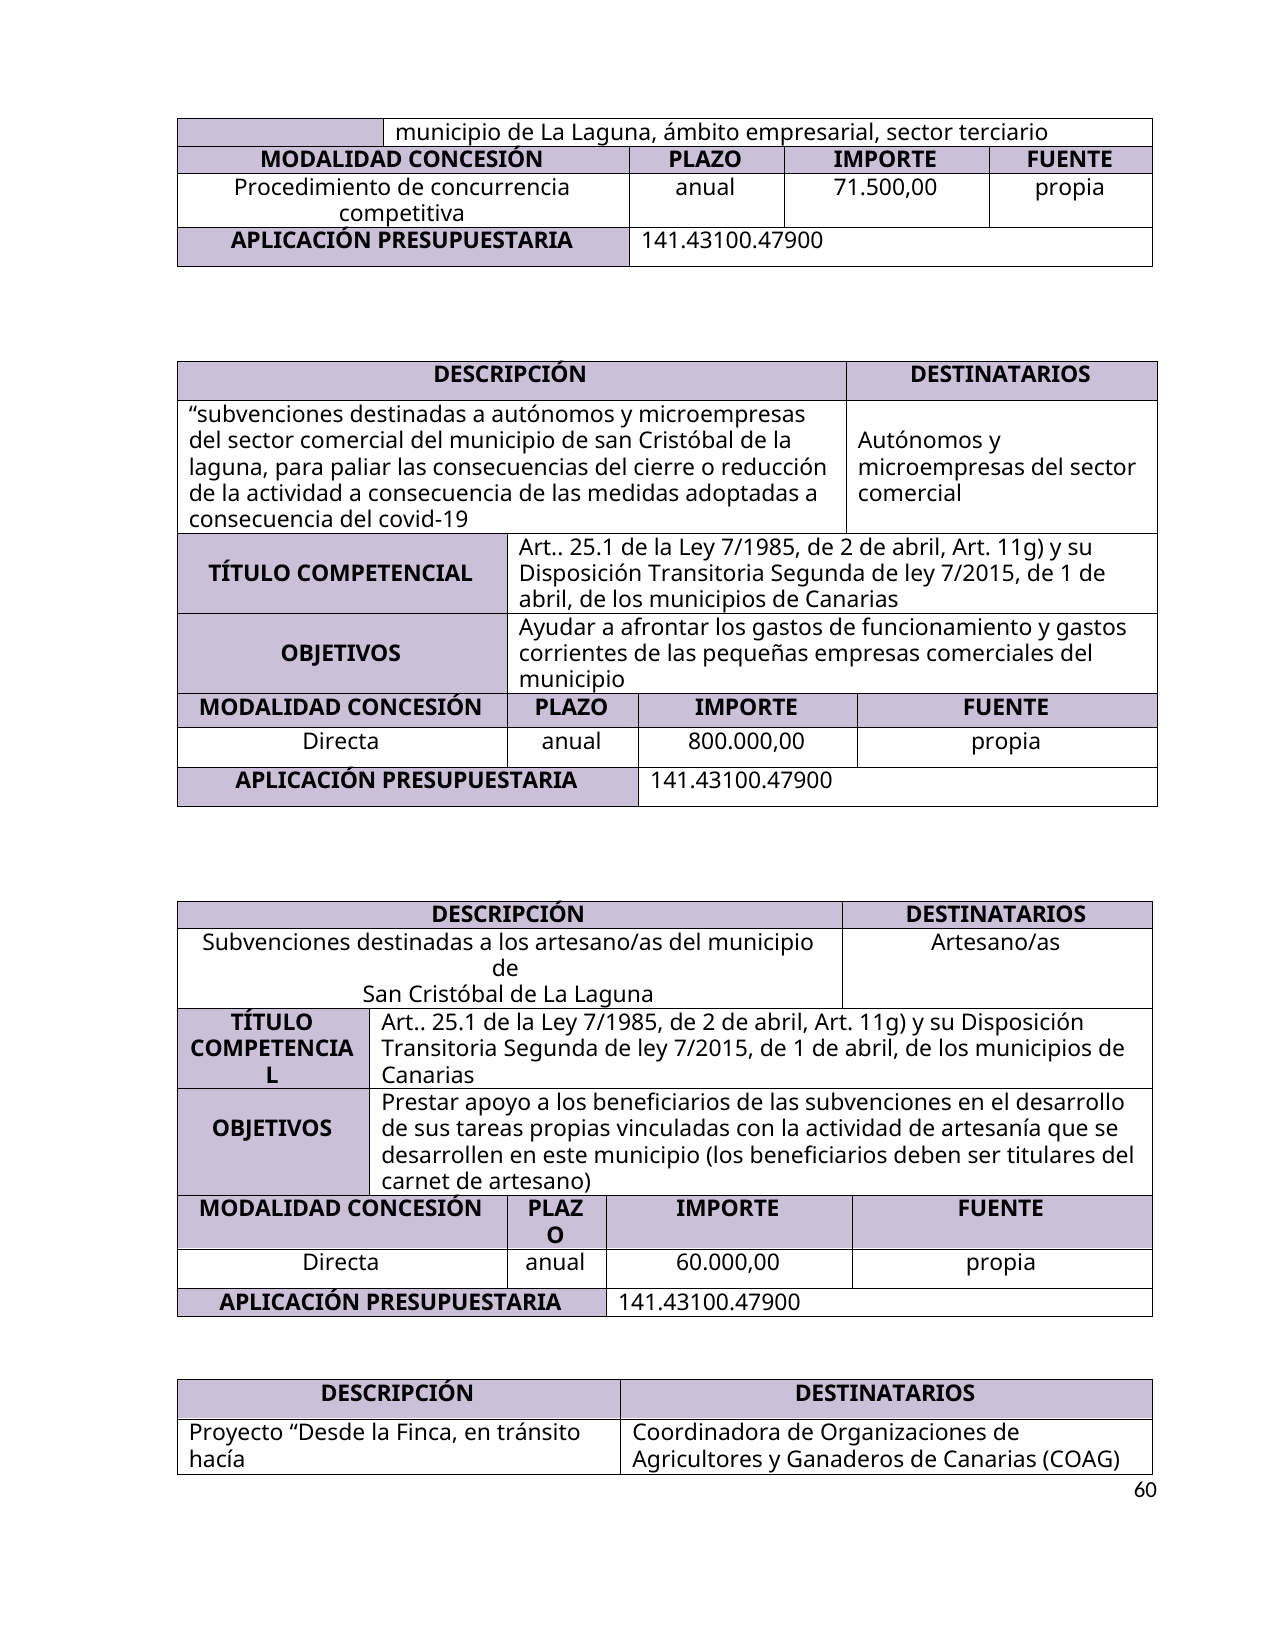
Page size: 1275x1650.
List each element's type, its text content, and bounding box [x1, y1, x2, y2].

table_header DESTINATARIOS [621, 1380, 1152, 1418]
table_cell anual [508, 1250, 606, 1288]
table_header DESCRIPCIÓN [178, 1380, 620, 1418]
table_cell 141.43100.47900 [630, 228, 1152, 266]
table_cell IMPORTE [785, 147, 989, 173]
table_cell propia [858, 728, 1157, 767]
table_header DESTINATARIOS [843, 902, 1152, 928]
table_cell anual [508, 728, 638, 767]
table_cell Directa [178, 1250, 507, 1288]
table_cell Art.. 25.1 de la Ley 7/1985, de 2 de abril, Art. 11g) y su Disposición Transitoria Segunda de ley 7/2015, de 1 de abril, de los municipios de Canarias [370, 1009, 1152, 1088]
table_cell 800.000,00 [639, 728, 857, 767]
table_cell anual [630, 174, 784, 227]
table_cell Proyecto “Desde la Finca, en tránsito hacía [178, 1420, 620, 1474]
table_cell Prestar apoyo a los beneficiarios de las subvenciones en el desarrollo de sus tareas propias vinculadas con la actividad de artesanía que se desarrollen en este municipio (los beneficiarios deben ser titulares del carnet de artesano) [370, 1089, 1152, 1195]
table_cell MODALIDAD CONCESIÓN [178, 147, 629, 173]
table_cell “subvenciones destinadas a autónomos y microempresas del sector comercial del municipio de san Cristóbal de la laguna, para paliar las consecuencias del cierre o reducción de la actividad a consecuencia de las medidas adoptadas a consecuencia del covid-19 [178, 401, 846, 533]
table_cell Coordinadora de Organizaciones de Agricultores y Ganaderos de Canarias (COAG) [621, 1420, 1152, 1474]
table_header DESTINATARIOS [847, 362, 1157, 400]
table_cell Art.. 25.1 de la Ley 7/1985, de 2 de abril, Art. 11g) y su Disposición Transitoria Segunda de ley 7/2015, de 1 de abril, de los municipios de Canarias [508, 534, 1157, 613]
table_cell Ayudar a afrontar los gastos de funcionamiento y gastos corrientes de las pequeñas empresas comerciales del municipio [508, 614, 1157, 693]
table_cell [178, 119, 383, 146]
table_cell TÍTULO COMPETENCIAL [178, 1009, 369, 1088]
table_cell municipio de La Laguna, ámbito empresarial, sector terciario [384, 119, 1152, 146]
table_cell Artesano/as [843, 929, 1152, 1008]
table_cell 141.43100.47900 [607, 1289, 1152, 1316]
table_cell OBJETIVOS [178, 1089, 369, 1195]
table_cell TÍTULO COMPETENCIAL [178, 534, 507, 613]
table_cell 60.000,00 [607, 1250, 852, 1288]
table_cell IMPORTE [639, 694, 857, 727]
table_cell IMPORTE [607, 1196, 852, 1248]
table_cell MODALIDAD CONCESIÓN [178, 1196, 507, 1248]
table_cell 71.500,00 [785, 174, 989, 227]
table_cell Autónomos y microempresas del sector comercial [847, 401, 1157, 533]
table_cell Procedimiento de concurrencia competitiva [178, 174, 629, 227]
table_cell propia [853, 1250, 1152, 1288]
table_header DESCRIPCIÓN [178, 902, 842, 928]
table_cell FUENTE [853, 1196, 1152, 1248]
table_cell PLAZO [630, 147, 784, 173]
table_cell 141.43100.47900 [639, 768, 1157, 806]
table_cell FUENTE [990, 147, 1152, 173]
table_cell PLAZO [508, 694, 638, 727]
table_cell Directa [178, 728, 507, 767]
table_cell APLICACIÓN PRESUPUESTARIA [178, 1289, 606, 1316]
table_cell propia [990, 174, 1152, 227]
table_cell APLICACIÓN PRESUPUESTARIA [178, 768, 638, 806]
table_cell MODALIDAD CONCESIÓN [178, 694, 507, 727]
table_cell FUENTE [858, 694, 1157, 727]
table_header DESCRIPCIÓN [178, 362, 846, 400]
table_cell PLAZO [508, 1196, 606, 1248]
table_cell OBJETIVOS [178, 614, 507, 693]
table_cell APLICACIÓN PRESUPUESTARIA [178, 228, 629, 266]
table_cell Subvenciones destinadas a los artesano/as del municipio de San Cristóbal de La Laguna [178, 929, 842, 1008]
